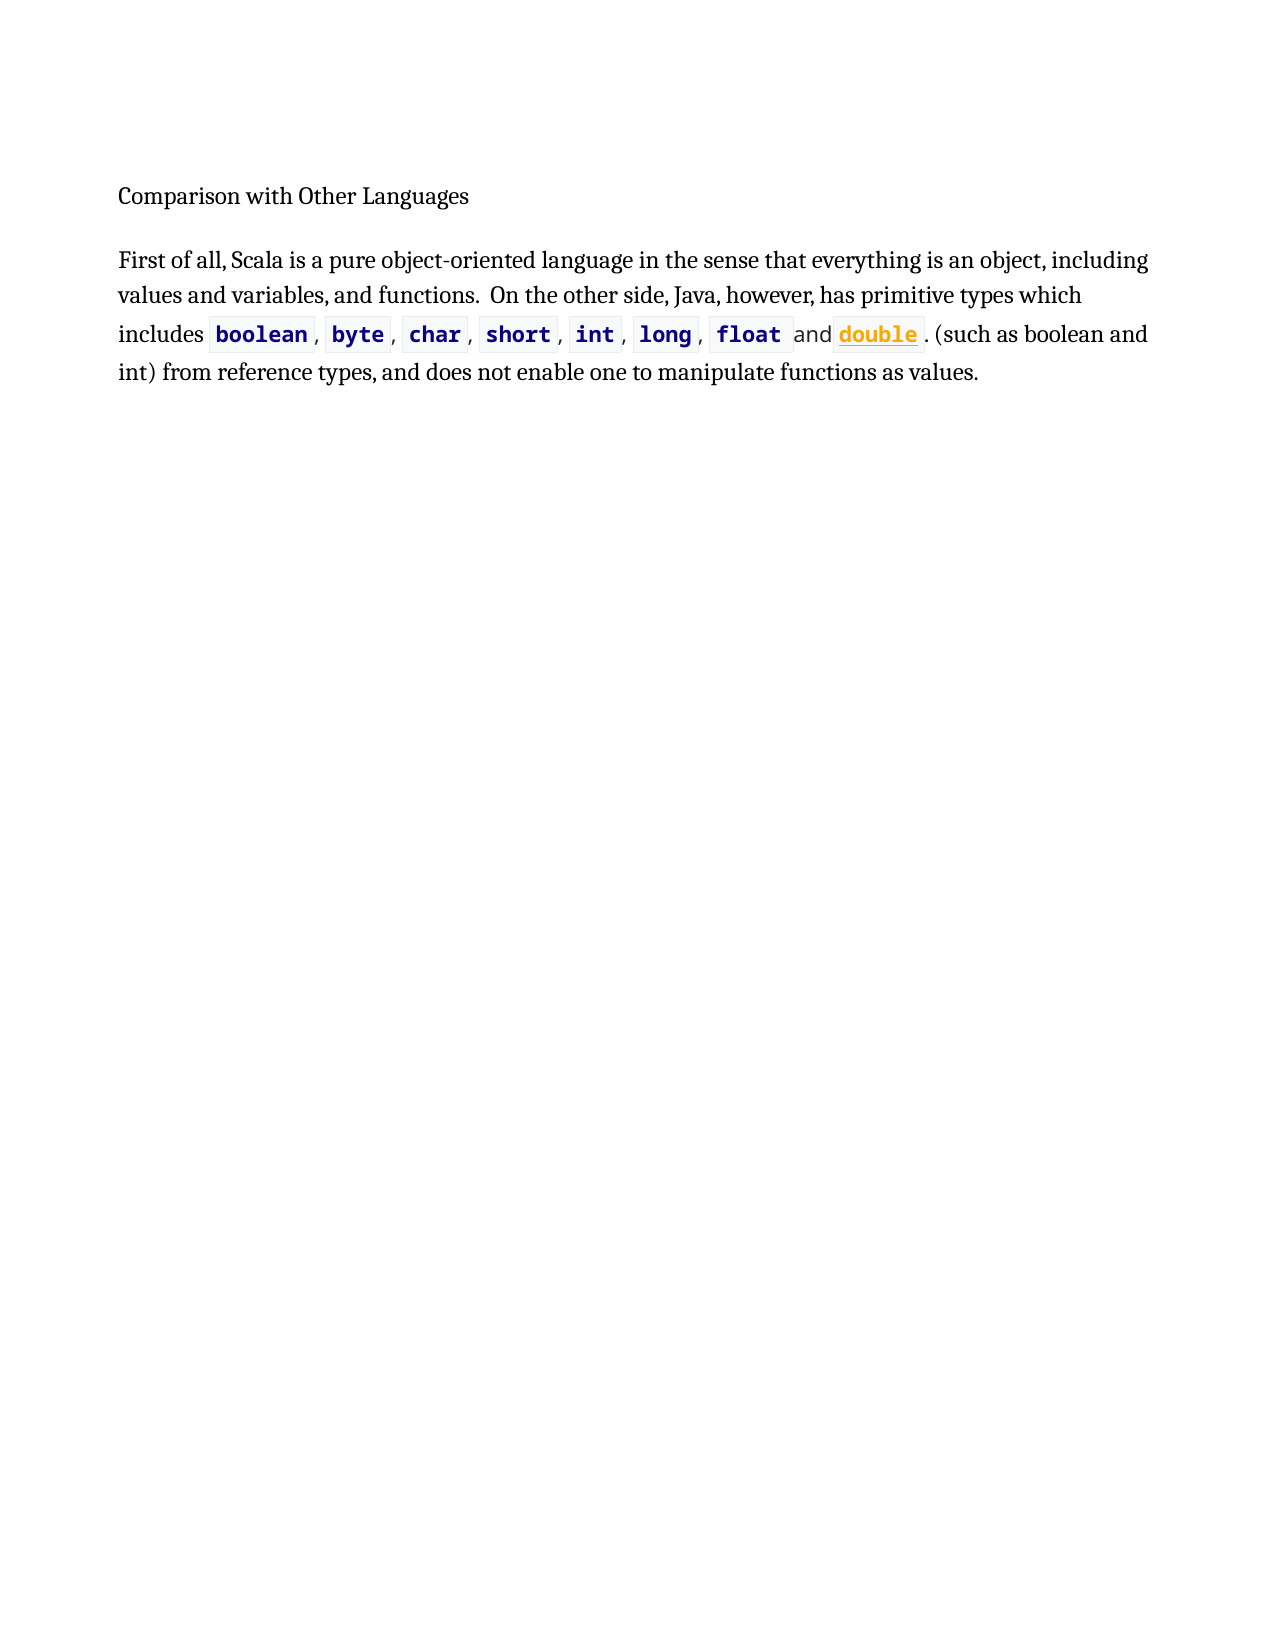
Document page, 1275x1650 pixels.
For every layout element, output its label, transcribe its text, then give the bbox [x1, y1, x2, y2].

text Comparison with Other Languages [118, 182, 1157, 211]
text First of all, Scala is a pure object-oriented language in the sense that everything is an object, including values and variables, and functions. On the other side, Java, however, has primitive types which includes boolean, byte, char, short, int, long, float anddouble. (such as boolean and int) from reference types, and does not enable one to manipulate functions as values. [118, 246, 1157, 387]
